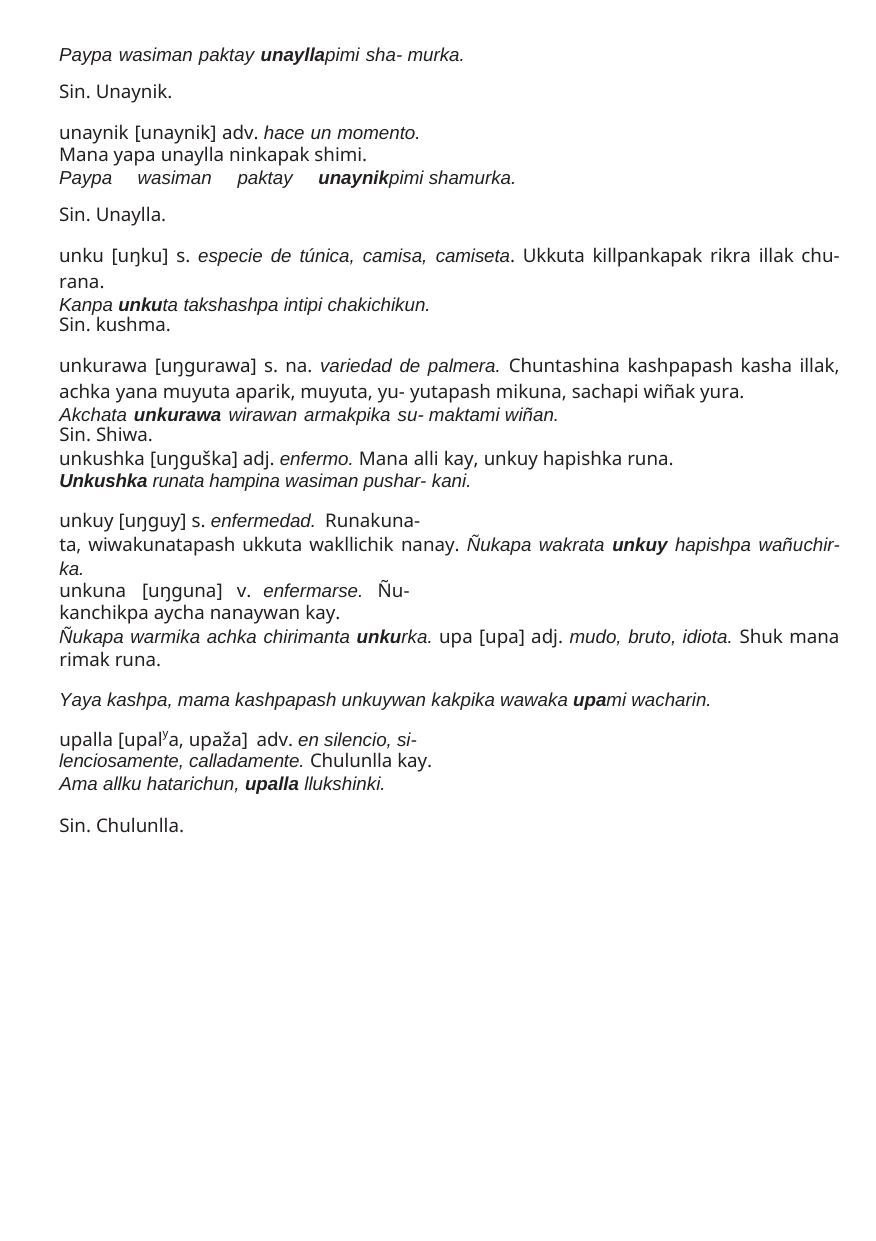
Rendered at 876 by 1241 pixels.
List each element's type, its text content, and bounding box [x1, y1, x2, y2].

text Mana yapa unaylla ninkapak shimi. [59, 144, 856, 166]
text Sin. Shiwa. [59, 425, 856, 446]
text Paypa wasiman paktay unayllapimi sha- murka. [59, 44, 856, 65]
text unkushka [uŋguška] adj. enfermo. Mana alli kay, unkuy hapishka runa. [59, 446, 840, 470]
text lenciosamente, calladamente. Chulunlla kay. [59, 751, 856, 772]
text Unkushka runata hampina wasiman pushar- kani. [59, 470, 841, 492]
text Paypa wasiman paktay unaynikpimi shamurka. [59, 167, 840, 188]
text Sin. Unaynik. [59, 82, 856, 103]
text Sin. Chulunlla. [59, 812, 856, 838]
text upalla [upalya, upaža] adv. en silencio, si- [59, 728, 856, 751]
text ta, wiwakunatapash ukkuta wakllichik nanay. Ñukapa wakrata unkuy hapishpa wañuchir- ka. [59, 532, 840, 579]
text Sin. kushma. [59, 315, 856, 336]
text unku [uŋku] s. especie de túnica, camisa, camiseta. Ukkuta killpankapak rikra illak chu- rana. [59, 242, 840, 293]
text Ama allku hatarichun, upalla llukshinki. [59, 773, 856, 794]
text unkuna [uŋguna] v. enfermarse. Ñu- [59, 579, 856, 602]
text Akchata unkurawa wirawan armakpika su- maktami wiñan. [59, 403, 856, 425]
text unkuy [uŋguy] s. enfermedad. Runakuna- [59, 508, 856, 532]
text Yaya kashpa, mama kashpapash unkuywan kakpika wawaka upami wacharin. [59, 689, 840, 711]
text kanchikpa aycha nanaywan kay. [59, 602, 856, 623]
text Sin. Unaylla. [59, 205, 856, 226]
text unkurawa [uŋgurawa] s. na. variedad de palmera. Chuntashina kashpapash kasha illak, achka yana muyuta aparik, muyuta, yu- yutapash mikuna, sachapi wiñak yura. [59, 352, 840, 403]
text Kanpa unkuta takshashpa intipi chakichikun. [59, 293, 856, 315]
text unaynik [unaynik] adv. hace un momento. [59, 119, 856, 144]
text Ñukapa warmika achka chirimanta unkurka. upa [upa] adj. mudo, bruto, idiota. Shuk mana rimak runa. [59, 625, 840, 671]
